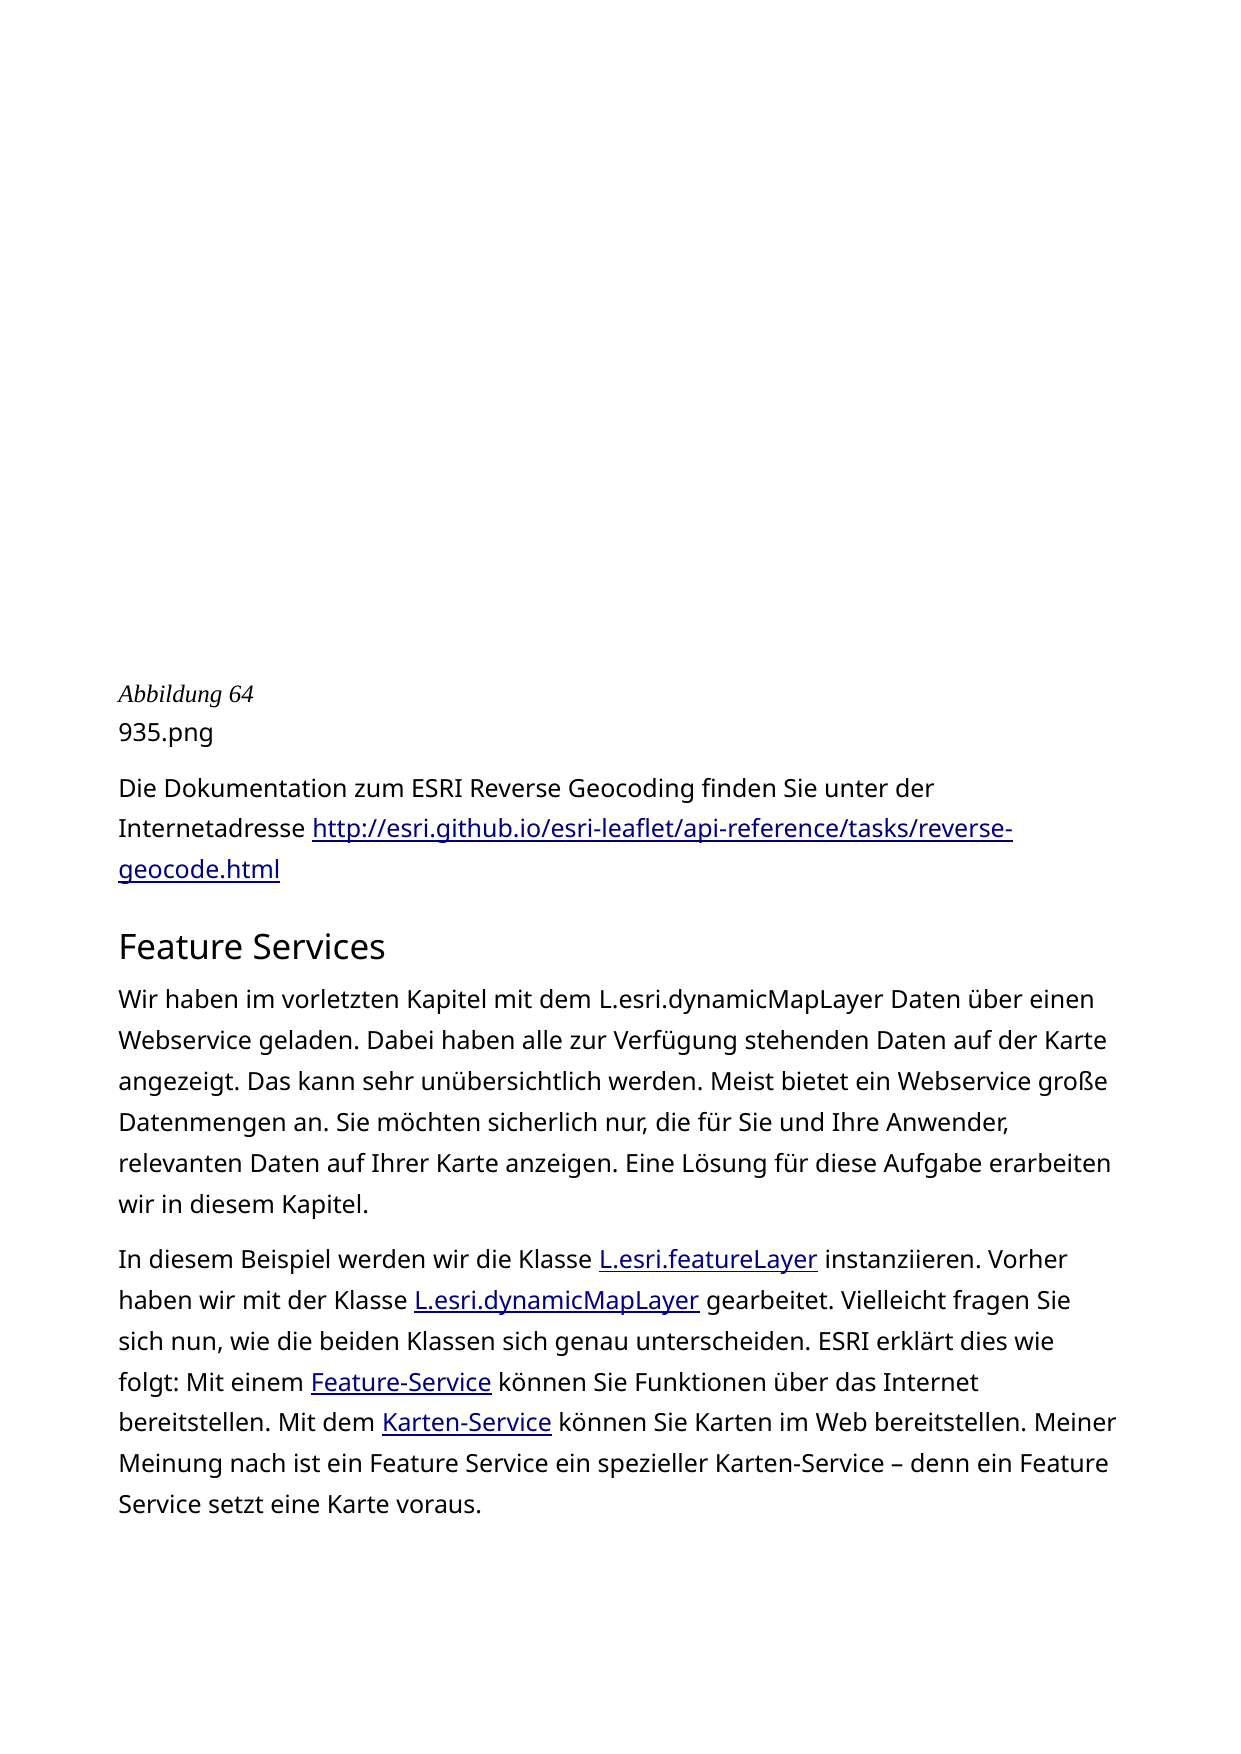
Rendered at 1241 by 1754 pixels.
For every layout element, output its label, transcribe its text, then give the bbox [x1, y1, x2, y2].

text In diesem Beispiel werden wir die Klasse L.esri.featureLayer instanziieren. Vorher haben wir mit der Klasse L.esri.dynamicMapLayer gearbeitet. Vielleicht fragen Sie sich nun, wie die beiden Klassen sich genau unterscheiden. ESRI erklärt dies wie folgt: Mit einem Feature-Service können Sie Funktionen über das Internet bereitstellen. Mit dem Karten-Service können Sie Karten im Web bereitstellen. Meiner Meinung nach ist ein Feature Service ein spezieller Karten-Service – denn ein Feature Service setzt eine Karte voraus. [118, 1242, 1122, 1521]
text Wir haben im vorletzten Kapitel mit dem L.esri.dynamicMapLayer Daten über einen Webservice geladen. Dabei haben alle zur Verfügung stehenden Daten auf der Karte angezeigt. Das kann sehr unübersichtlich werden. Meist bietet ein Webservice große Datenmengen an. Sie möchten sicherlich nur, die für Sie und Ihre Anwender, relevanten Daten auf Ihrer Karte anzeigen. Eine Lösung für diese Aufgabe erarbeiten wir in diesem Kapitel. [118, 982, 1122, 1220]
text Abbildung 64 [118, 131, 1122, 708]
text 935.png [118, 708, 1122, 749]
subtitle Feature Services [118, 922, 1122, 969]
text [118, 118, 1122, 131]
text Die Dokumentation zum ESRI Reverse Geocoding finden Sie unter der Internetadresse http://esri.github.io/esri-leaflet/api-reference/tasks/reverse-geocode.html [118, 770, 1122, 886]
